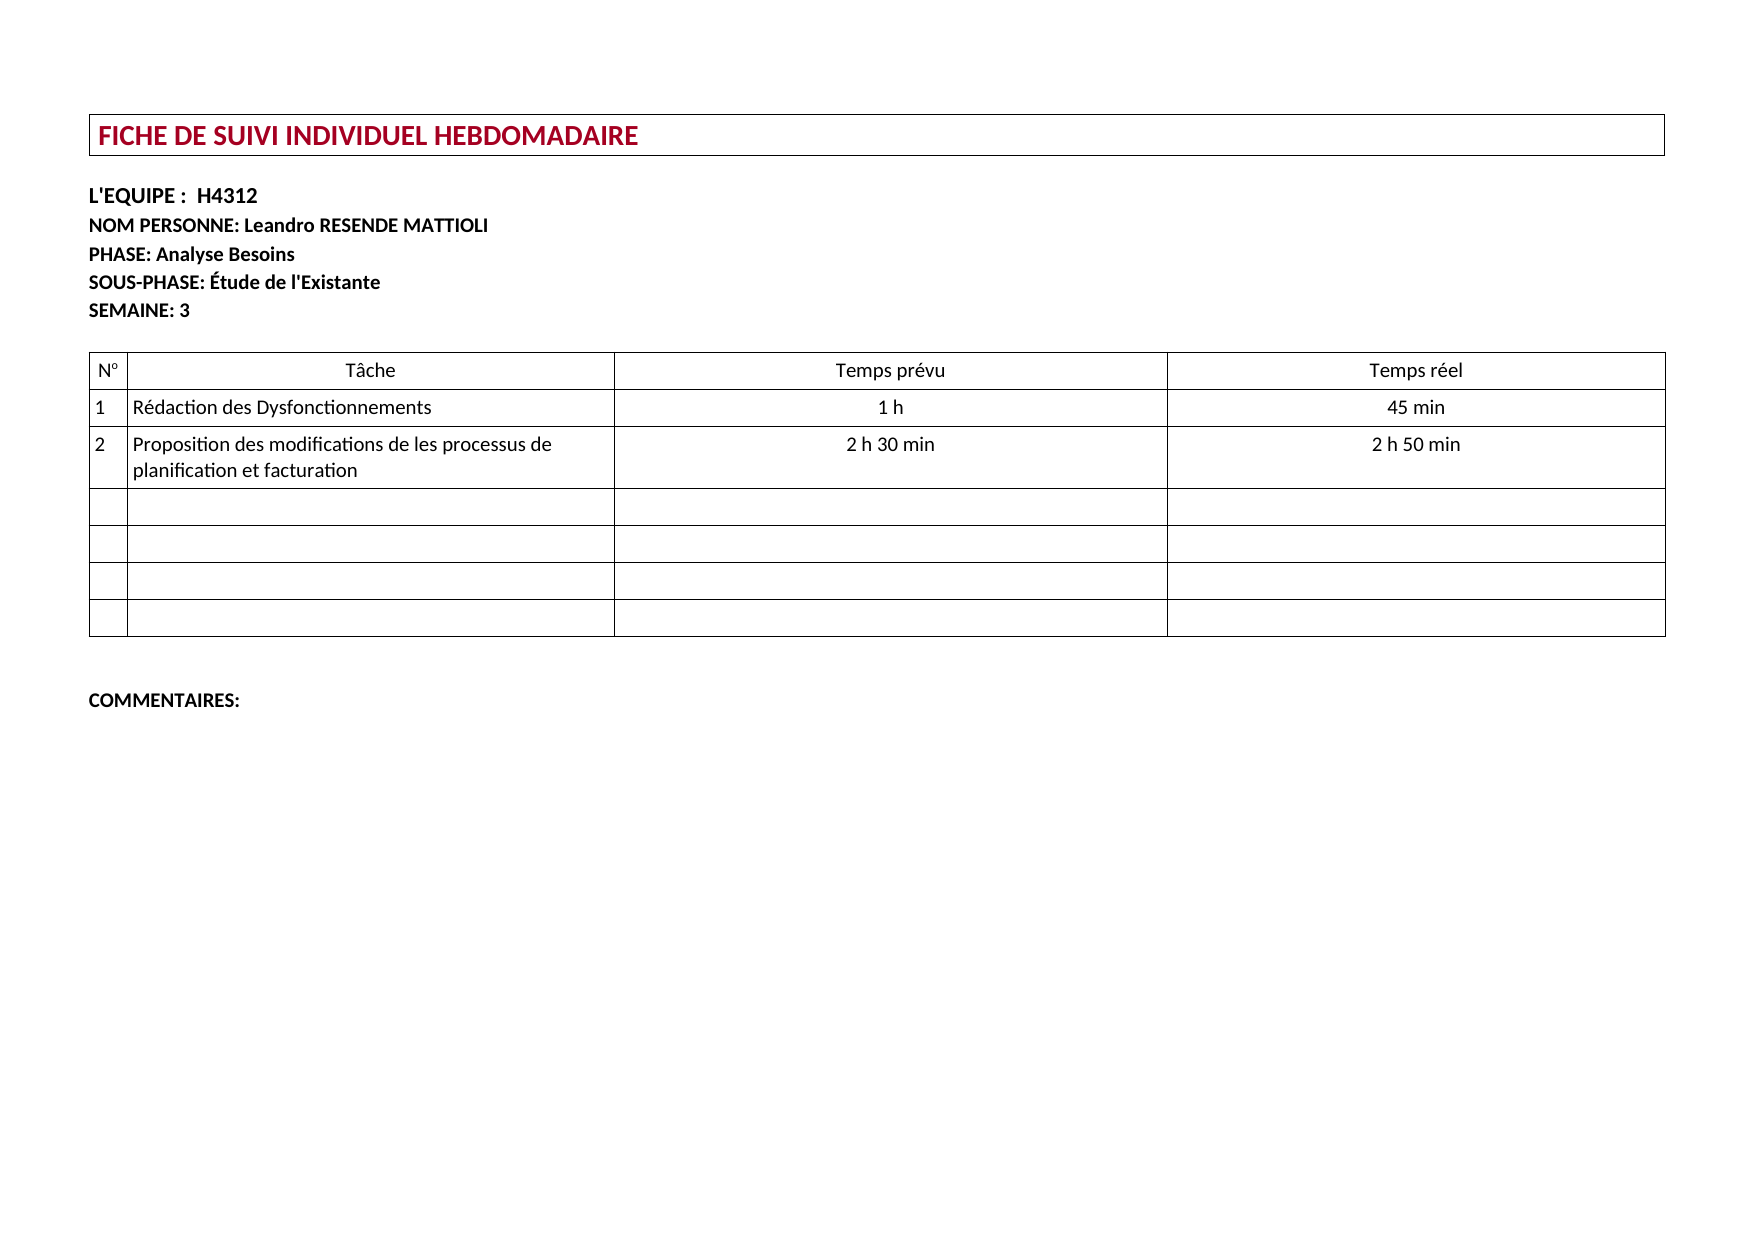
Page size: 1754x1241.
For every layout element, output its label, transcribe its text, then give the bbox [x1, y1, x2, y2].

table_cell [90, 563, 127, 599]
table_cell [1168, 526, 1665, 562]
table_cell 1 [90, 390, 127, 426]
table_cell 2 h 50 min [1168, 427, 1665, 488]
table_cell Rédaction des Dysfonctionnements [128, 390, 614, 426]
table_cell [615, 489, 1167, 525]
table_cell [615, 600, 1167, 636]
text SEMAINE: 3 [89, 298, 1665, 323]
table_cell 1 h [615, 390, 1167, 426]
text COMMENTAIRES: [89, 687, 1665, 712]
table_cell 2 h 30 min [615, 427, 1167, 488]
table_cell [615, 563, 1167, 599]
table_cell [128, 489, 614, 525]
table_header Tâche [128, 353, 614, 388]
table_header Temps prévu [615, 353, 1167, 388]
text FICHE DE SUIVI INDIVIDUEL HEBDOMADAIRE [90, 115, 1664, 155]
text SOUS-PHASE: Étude de l'Existante [89, 269, 1665, 295]
table_cell Proposition des modifications de les processus de planification et facturation [128, 427, 614, 488]
table_cell 2 [90, 427, 127, 488]
table_header Temps réel [1168, 353, 1665, 388]
table_cell [1168, 489, 1665, 525]
table_cell [90, 489, 127, 525]
table_cell [128, 526, 614, 562]
table_cell [128, 563, 614, 599]
table_header No [90, 353, 127, 388]
table_cell 45 min [1168, 390, 1665, 426]
text PHASE: Analyse Besoins [89, 241, 1665, 266]
table_cell [1168, 563, 1665, 599]
table_cell [615, 526, 1167, 562]
table_cell [90, 526, 127, 562]
text NOM PERSONNE: Leandro RESENDE MATTIOLI [89, 212, 1665, 238]
text L'EQUIPE : H4312 [89, 181, 1665, 209]
table_cell [128, 600, 614, 636]
table_cell [90, 600, 127, 636]
table_cell [1168, 600, 1665, 636]
